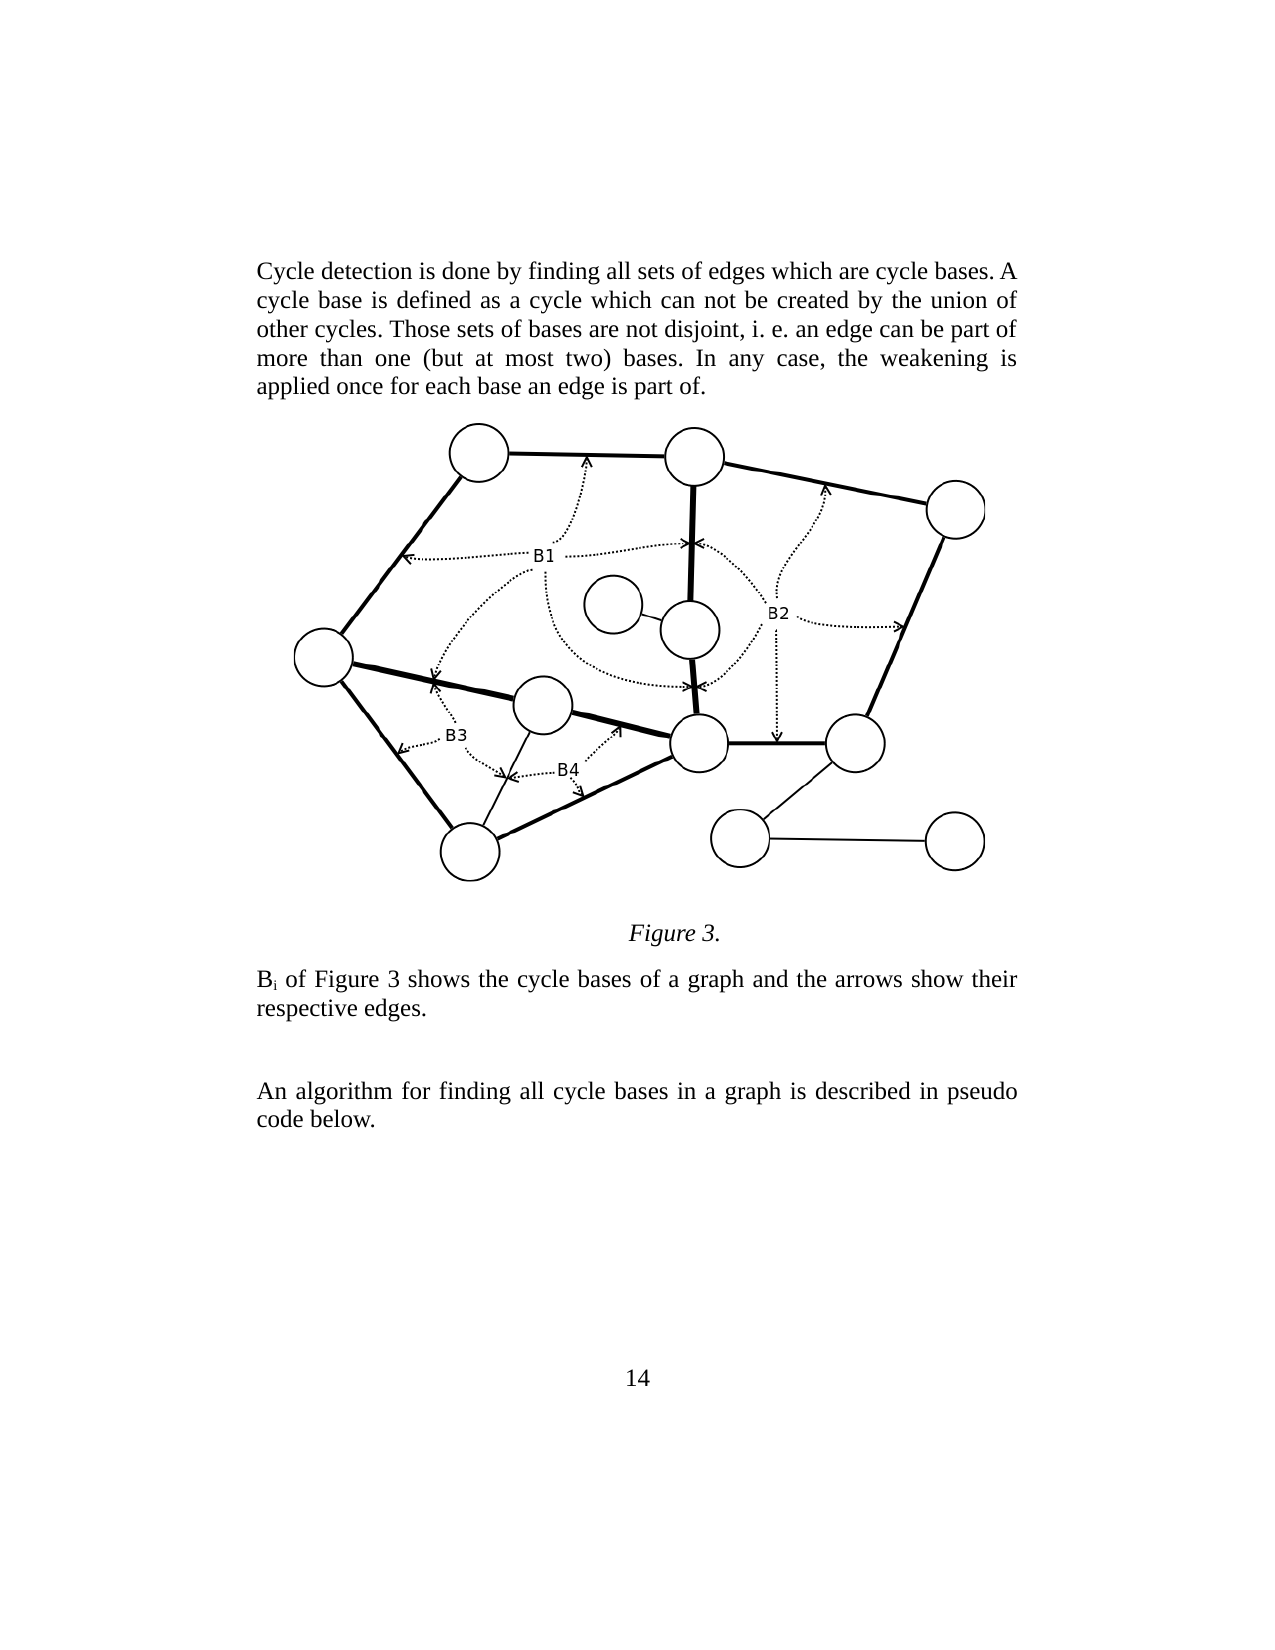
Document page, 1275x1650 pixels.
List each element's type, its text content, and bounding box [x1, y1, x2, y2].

text Cycle detection is done by finding all sets of edges which are cycle bases. A cycle base is defined as a cycle which can not be created by the union of other cycles. Those sets of bases are not disjoint, i. e. an edge can be part of more than one (but at most two) bases. In any case, the weakening is applied once for each base an edge is part of. [256, 256, 1018, 400]
picture [293, 423, 986, 882]
text Bi of Figure 3 shows the cycle bases of a graph and the arrows show their respective edges. [256, 964, 1018, 1022]
text An algorithm for finding all cycle bases in a graph is described in pseudo code below. [256, 1076, 1018, 1133]
